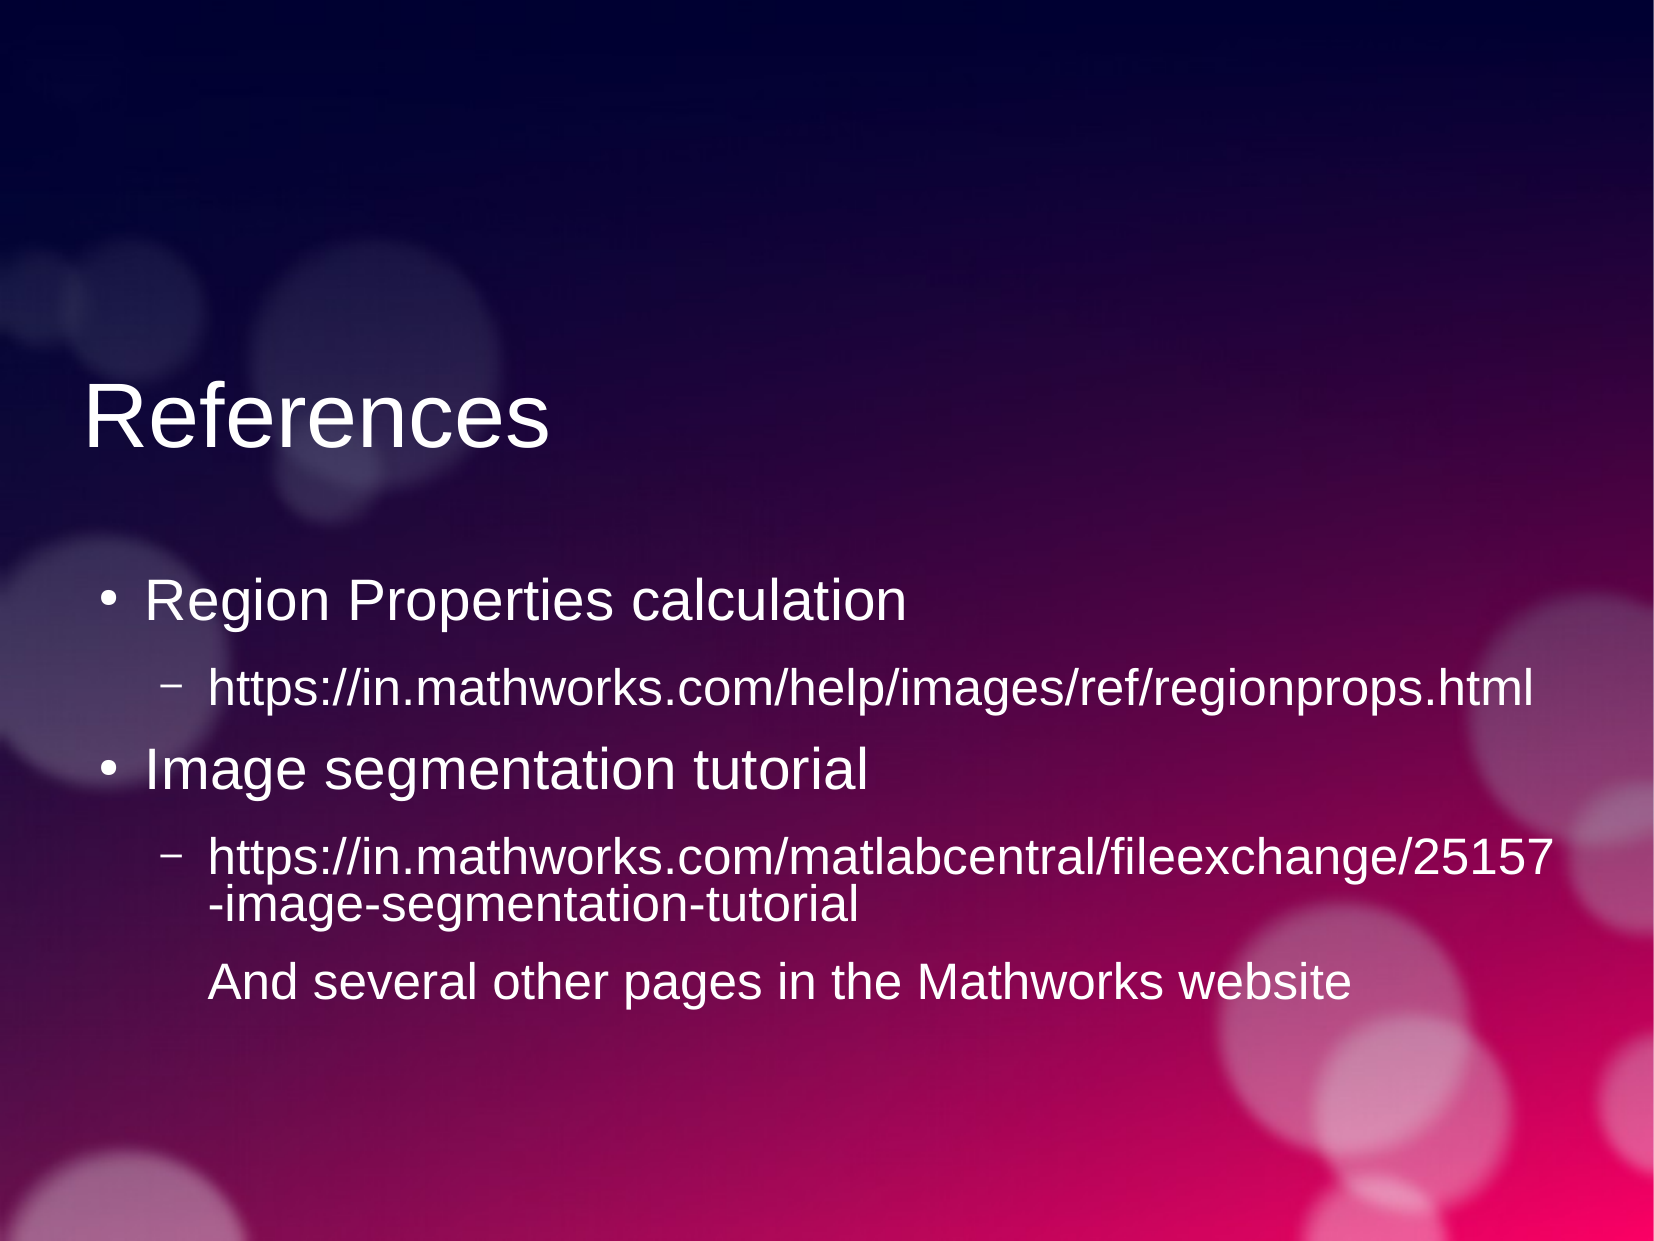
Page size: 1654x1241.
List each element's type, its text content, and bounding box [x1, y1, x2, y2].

title References [82, 312, 1571, 520]
picture [0, 0, 1654, 1241]
list Region Properties calculation https://in.mathworks.com/help/images/ref/regionprops.html Image segmentation tutorial https://in.mathworks.com/matlabcentral/fileexchange/25157-image-segmentation-tutorial And several other pages in the Mathworks website [82, 566, 1571, 1010]
